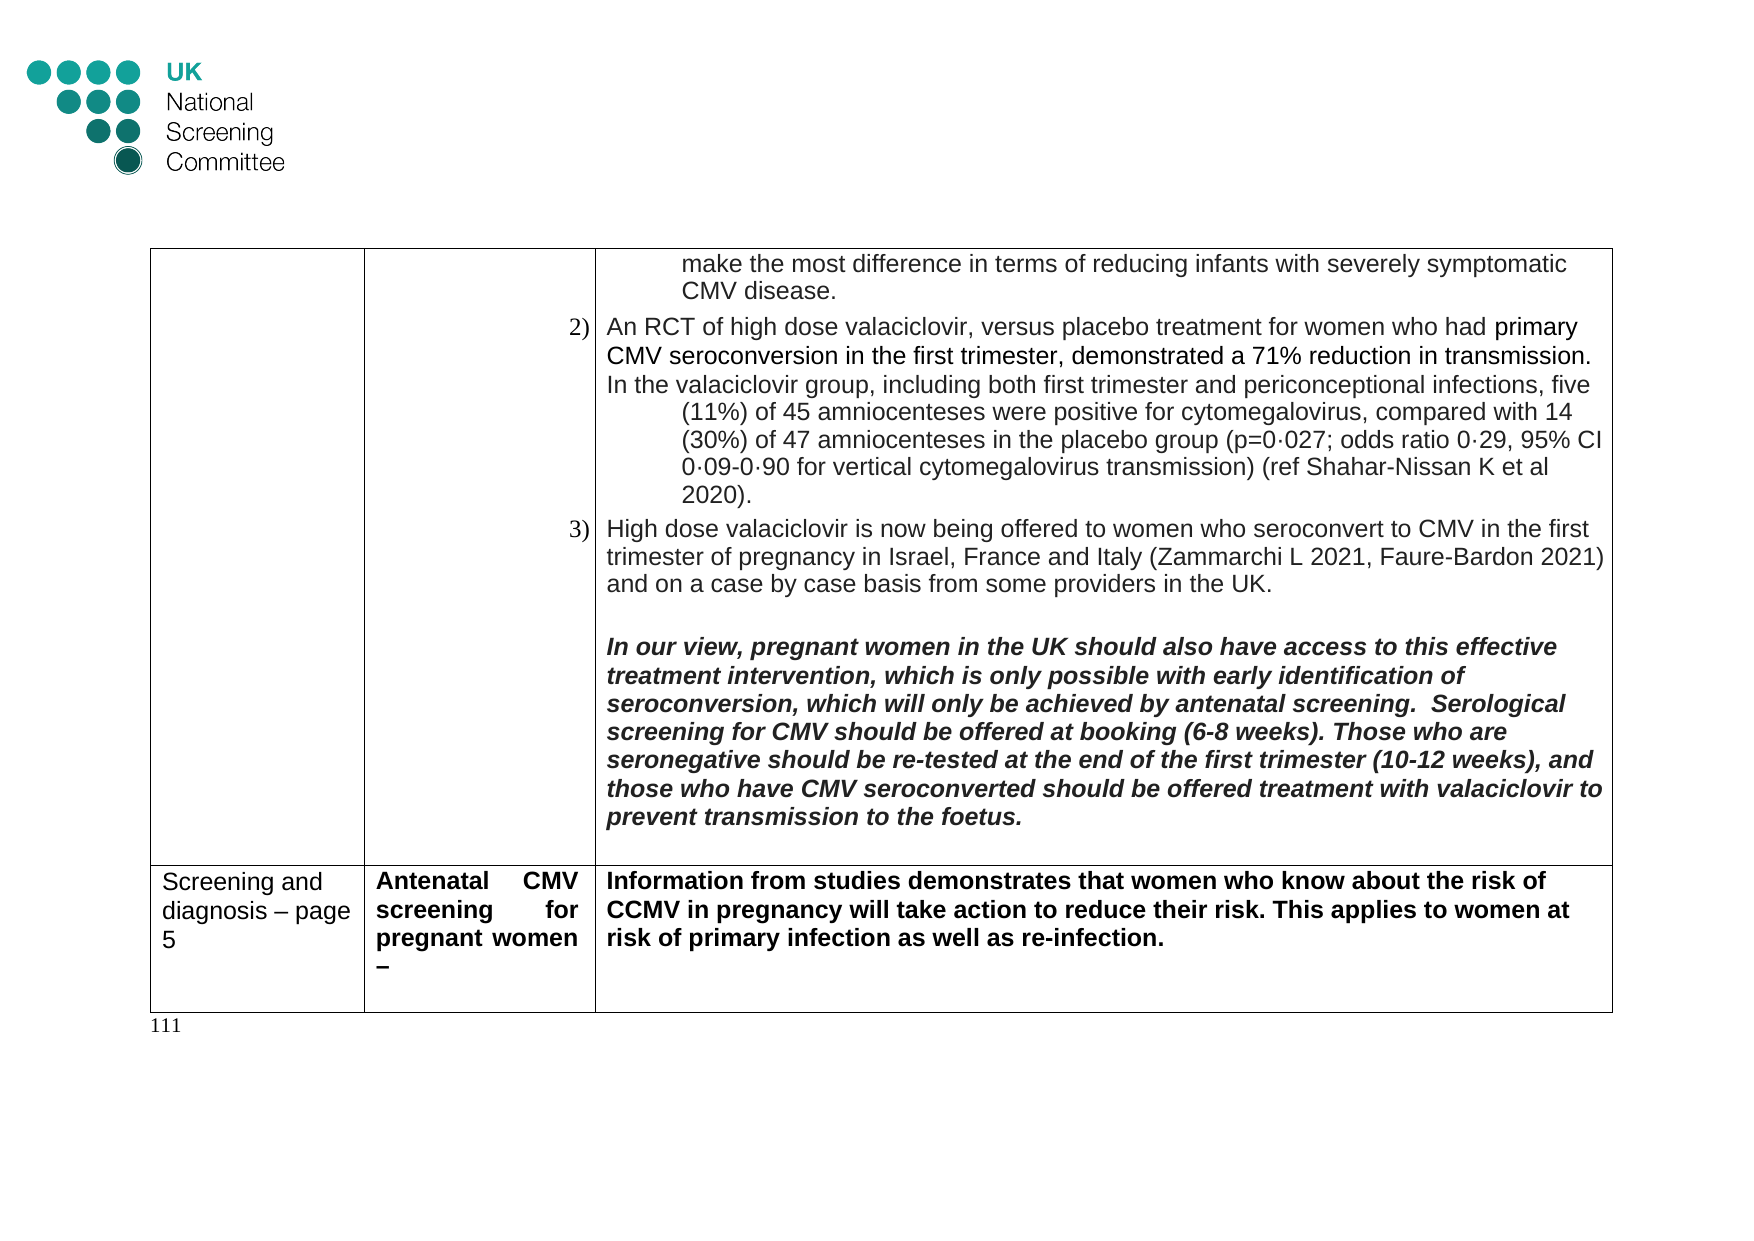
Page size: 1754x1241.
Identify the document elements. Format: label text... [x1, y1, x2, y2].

table_cell Screening and diagnosis – page 5 [151, 866, 364, 1012]
table_header [365, 249, 595, 865]
table_header [151, 249, 364, 865]
table_header make the most difference in terms of reducing infants with severely symptomatic CMV disease. An RCT of high dose valaciclovir, versus placebo treatment for women who had primary CMV seroconversion in the first trimester, demonstrated a 71% reduction in transmission. In the valaciclovir group, including both first trimester and periconceptional infections, five (11%) of 45 amniocenteses were positive for cytomegalovirus, compared with 14 (30%) of 47 amniocenteses in the placebo group (p=0·027; odds ratio 0·29, 95% CI 0·09-0·90 for vertical cytomegalovirus transmission) (ref Shahar-Nissan K et al 2020). High dose valaciclovir is now being offered to women who seroconvert to CMV in the first trimester of pregnancy in Israel, France and Italy (Zammarchi L 2021, Faure-Bardon 2021) and on a case by case basis from some providers in the UK. In our view, pregnant women in the UK should also have access to this effective treatment intervention, which is only possible with early identification of seroconversion, which will only be achieved by antenatal screening. Serological screening for CMV should be offered at booking (6-8 weeks). Those who are seronegative should be re-tested at the end of the first trimester (10-12 weeks), and those who have CMV seroconverted should be offered treatment with valaciclovir to prevent transmission to the foetus. [596, 249, 1612, 865]
table_cell Information from studies demonstrates that women who know about the risk of CCMV in pregnancy will take action to reduce their risk. This applies to women at risk of primary infection as well as re-infection. [596, 866, 1612, 1012]
table_cell Antenatal CMV screening for pregnant women – [365, 866, 595, 1012]
